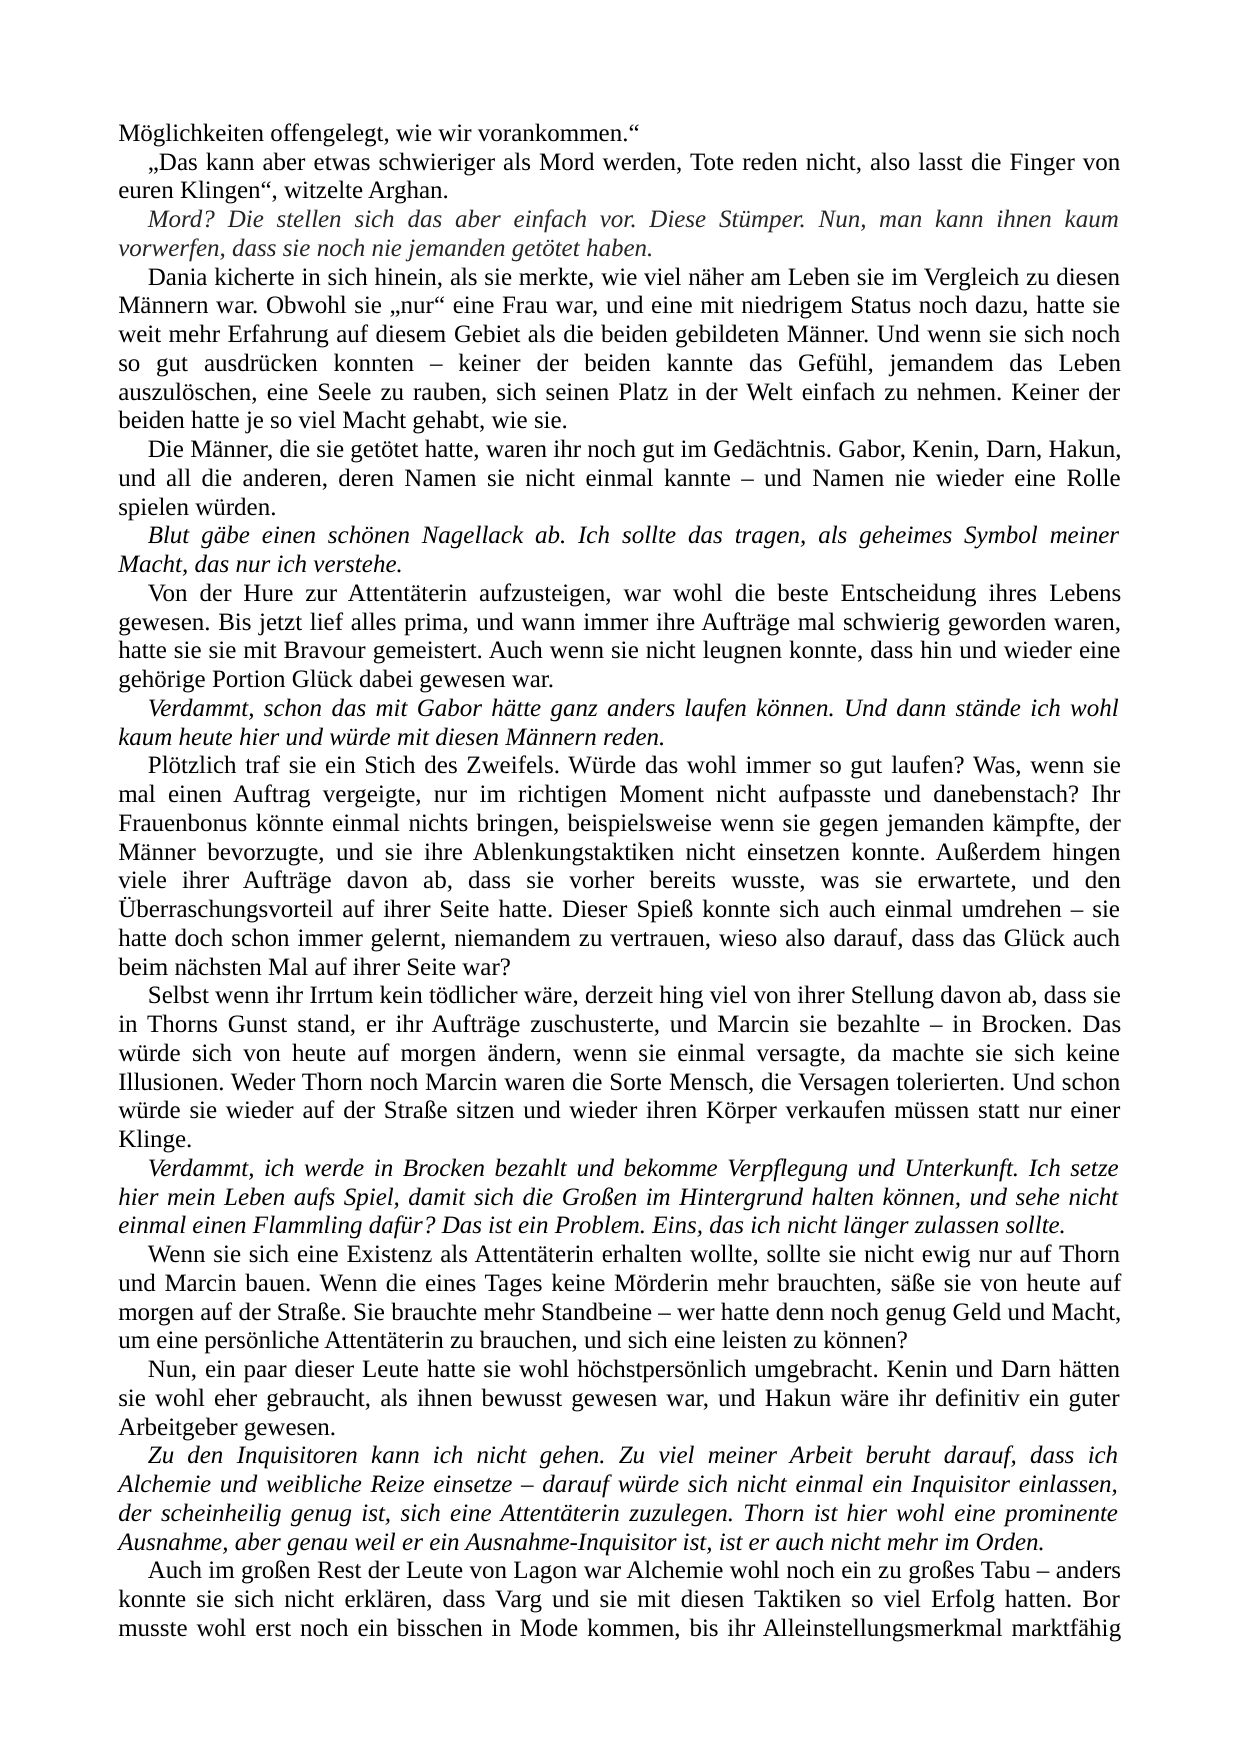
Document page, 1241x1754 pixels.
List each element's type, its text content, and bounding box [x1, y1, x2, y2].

text Die Männer, die sie getötet hatte, waren ihr noch gut im Gedächtnis. Gabor, Kenin, Darn, Hakun, und all die anderen, deren Namen sie nicht einmal kannte – und Namen nie wieder eine Rolle spielen würden. [118, 434, 1122, 521]
text „Das kann aber etwas schwieriger als Mord werden, Tote reden nicht, also lasst die Finger von euren Klingen“, witzelte Arghan. [118, 147, 1122, 204]
text Dania kicherte in sich hinein, als sie merkte, wie viel näher am Leben sie im Vergleich zu diesen Männern war. Obwohl sie „nur“ eine Frau war, und eine mit niedrigem Status noch dazu, hatte sie weit mehr Erfahrung auf diesem Gebiet als die beiden gebildeten Männer. Und wenn sie sich noch so gut ausdrücken konnten – keiner der beiden kannte das Gefühl, jemandem das Leben auszulöschen, eine Seele zu rauben, sich seinen Platz in der Welt einfach zu nehmen. Keiner der beiden hatte je so viel Macht gehabt, wie sie. [118, 262, 1122, 434]
text Plötzlich traf sie ein Stich des Zweifels. Würde das wohl immer so gut laufen? Was, wenn sie mal einen Auftrag vergeigte, nur im richtigen Moment nicht aufpasste und danebenstach? Ihr Frauenbonus könnte einmal nichts bringen, beispielsweise wenn sie gegen jemanden kämpfte, der Männer bevorzugte, und sie ihre Ablenkungstaktiken nicht einsetzen konnte. Außerdem hingen viele ihrer Aufträge davon ab, dass sie vorher bereits wusste, was sie erwartete, und den Überraschungsvorteil auf ihrer Seite hatte. Dieser Spieß konnte sich auch einmal umdrehen – sie hatte doch schon immer gelernt, niemandem zu vertrauen, wieso also darauf, dass das Glück auch beim nächsten Mal auf ihrer Seite war? [118, 751, 1122, 981]
text Verdammt, ich werde in Brocken bezahlt und bekomme Verpflegung und Unterkunft. Ich setze hier mein Leben aufs Spiel, damit sich die Großen im Hintergrund halten können, und sehe nicht einmal einen Flammling dafür? Das ist ein Problem. Eins, das ich nicht länger zulassen sollte. [118, 1153, 1122, 1239]
text Von der Hure zur Attentäterin aufzusteigen, war wohl die beste Entscheidung ihres Lebens gewesen. Bis jetzt lief alles prima, und wann immer ihre Aufträge mal schwierig geworden waren, hatte sie sie mit Bravour gemeistert. Auch wenn sie nicht leugnen konnte, dass hin und wieder eine gehörige Portion Glück dabei gewesen war. [118, 578, 1122, 693]
text Blut gäbe einen schönen Nagellack ab. Ich sollte das tragen, als geheimes Symbol meiner Macht, das nur ich verstehe. [118, 521, 1122, 578]
text Selbst wenn ihr Irrtum kein tödlicher wäre, derzeit hing viel von ihrer Stellung davon ab, dass sie in Thorns Gunst stand, er ihr Aufträge zuschusterte, und Marcin sie bezahlte – in Brocken. Das würde sich von heute auf morgen ändern, wenn sie einmal versagte, da machte sie sich keine Illusionen. Weder Thorn noch Marcin waren die Sorte Mensch, die Versagen tolerierten. Und schon würde sie wieder auf der Straße sitzen und wieder ihren Körper verkaufen müssen statt nur einer Klinge. [118, 981, 1122, 1153]
text Auch im großen Rest der Leute von Lagon war Alchemie wohl noch ein zu großes Tabu – anders konnte sie sich nicht erklären, dass Varg und sie mit diesen Taktiken so viel Erfolg hatten. Bor musste wohl erst noch ein bisschen in Mode kommen, bis ihr Alleinstellungsmerkmal marktfähig [118, 1556, 1122, 1642]
text Wenn sie sich eine Existenz als Attentäterin erhalten wollte, sollte sie nicht ewig nur auf Thorn und Marcin bauen. Wenn die eines Tages keine Mörderin mehr brauchten, säße sie von heute auf morgen auf der Straße. Sie brauchte mehr Standbeine – wer hatte denn noch genug Geld und Macht, um eine persönliche Attentäterin zu brauchen, und sich eine leisten zu können? [118, 1239, 1122, 1354]
text Mord? Die stellen sich das aber einfach vor. Diese Stümper. Nun, man kann ihnen kaum vorwerfen, dass sie noch nie jemanden getötet haben. [118, 204, 1122, 262]
text Möglichkeiten offengelegt, wie wir vorankommen.“ [118, 118, 1122, 147]
text Verdammt, schon das mit Gabor hätte ganz anders laufen können. Und dann stände ich wohl kaum heute hier und würde mit diesen Männern reden. [118, 693, 1122, 751]
text Zu den Inquisitoren kann ich nicht gehen. Zu viel meiner Arbeit beruht darauf, dass ich Alchemie und weibliche Reize einsetze – darauf würde sich nicht einmal ein Inquisitor einlassen, der scheinheilig genug ist, sich eine Attentäterin zuzulegen. Thorn ist hier wohl eine prominente Ausnahme, aber genau weil er ein Ausnahme-Inquisitor ist, ist er auch nicht mehr im Orden. [118, 1441, 1122, 1556]
text Nun, ein paar dieser Leute hatte sie wohl höchstpersönlich umgebracht. Kenin und Darn hätten sie wohl eher gebraucht, als ihnen bewusst gewesen war, und Hakun wäre ihr definitiv ein guter Arbeitgeber gewesen. [118, 1354, 1122, 1441]
